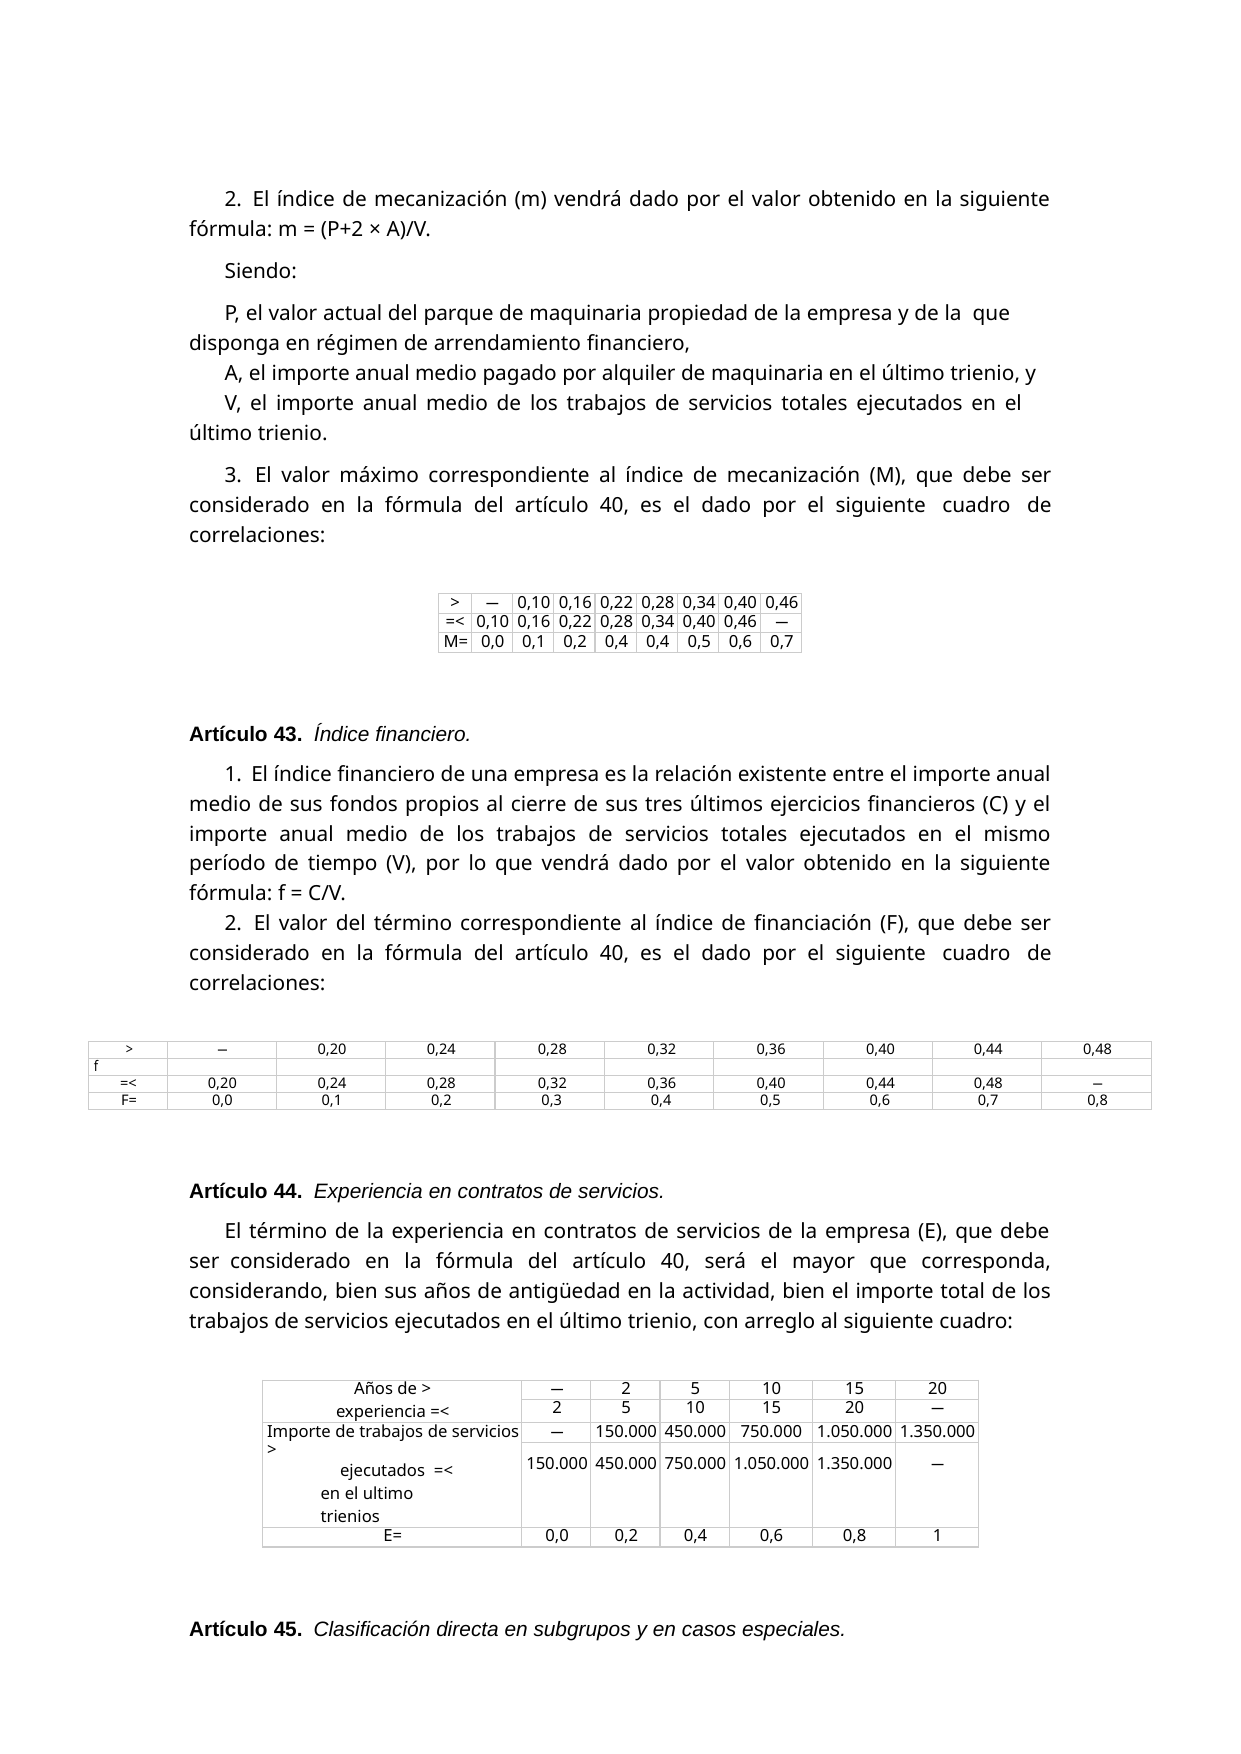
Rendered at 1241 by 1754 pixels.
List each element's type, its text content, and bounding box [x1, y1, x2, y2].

table_header – [522, 1381, 590, 1399]
text Artículo 44. Experiencia en contratos de servicios. [189, 1179, 1184, 1203]
table_header 0,16 [554, 594, 594, 613]
table_cell – [522, 1423, 590, 1442]
table_cell 0,46 [719, 614, 760, 632]
list El índice financiero de una empresa es la relación existente entre el importe anual medio de sus fondos propios al cierre de sus tres últimos ejercicios financieros (C) y el importe anual medio de los trabajos de servicios totales ejecutados en el mismo período de tiempo (V), por lo que vendrá dado por el valor obtenido en la siguiente fórmula: f = C/V. [189, 759, 1051, 907]
table_cell 0,32 [496, 1076, 604, 1092]
table_cell 0,2 [554, 633, 594, 652]
table_cell 0,1 [513, 633, 553, 652]
table_header 0,28 [496, 1042, 604, 1058]
table_cell – [896, 1443, 978, 1527]
table_cell 0,5 [678, 633, 718, 652]
table_header > [89, 1042, 167, 1058]
table_cell 0,8 [813, 1528, 895, 1546]
table_cell 1.050.000 [813, 1423, 895, 1442]
table_cell 0,4 [605, 1093, 713, 1109]
table_cell – [761, 614, 801, 632]
table_cell 0,5 [714, 1093, 823, 1109]
table_cell [277, 1059, 385, 1075]
table_cell 20 [813, 1400, 895, 1422]
table_header – [168, 1042, 276, 1058]
table_cell 0,0 [522, 1528, 590, 1546]
table_cell – [1042, 1076, 1151, 1092]
table_cell 1.050.000 [730, 1443, 812, 1527]
text El término de la experiencia en contratos de servicios de la empresa (E), que debe ser considerado en la fórmula del artículo 40, será el mayor que corresponda, considerando, bien sus años de antigüedad en la actividad, bien el importe total de los trabajos de servicios ejecutados en el último trienio, con arreglo al siguiente cuadro: [189, 1217, 1051, 1334]
table_cell 150.000 [591, 1423, 659, 1442]
table_header – [472, 594, 512, 613]
table_cell [933, 1059, 1041, 1075]
table_cell 0,48 [933, 1076, 1041, 1092]
table_cell E= [263, 1528, 521, 1546]
table_cell 0,7 [761, 633, 801, 652]
table_cell 0,40 [714, 1076, 823, 1092]
text A, el importe anual medio pagado por alquiler de maquinaria en el último trienio, y [224, 358, 1184, 387]
table_cell 0,6 [719, 633, 760, 652]
table_cell =< [89, 1076, 167, 1092]
table_cell 0,16 [513, 614, 553, 632]
table_cell 0,2 [591, 1528, 659, 1546]
list El valor máximo correspondiente al índice de mecanización (M), que debe ser considerado en la fórmula del artículo 40, es el dado por el siguiente cuadro de correlaciones: [189, 460, 1052, 548]
table_cell 0,3 [496, 1093, 604, 1109]
table_header 0,46 [761, 594, 801, 613]
table_cell – [896, 1400, 978, 1422]
table_cell 0,44 [824, 1076, 932, 1092]
table_cell 5 [591, 1400, 659, 1422]
table_header 0,24 [386, 1042, 494, 1058]
table_header 0,20 [277, 1042, 385, 1058]
table_cell [496, 1059, 604, 1075]
table_cell 1 [896, 1528, 978, 1546]
table_cell Importe de trabajos de servicios > ejecutados =< en el ultimo trienios [263, 1423, 521, 1527]
table_header 0,40 [719, 594, 760, 613]
text Artículo 43. Índice financiero. [189, 722, 1184, 746]
table_cell 0,4 [637, 633, 677, 652]
table_header 5 [661, 1381, 729, 1399]
table_cell 0,40 [678, 614, 718, 632]
table_header 0,34 [678, 594, 718, 613]
table_cell 2 [522, 1400, 590, 1422]
table_cell 0,34 [637, 614, 677, 632]
table_cell 0,10 [472, 614, 512, 632]
table_header 0,22 [596, 594, 636, 613]
table_header 15 [813, 1381, 895, 1399]
table_cell =< [439, 614, 471, 632]
table_header 0,28 [637, 594, 677, 613]
text Siendo: [224, 256, 1184, 284]
table_cell 0,6 [824, 1093, 932, 1109]
table_cell 15 [730, 1400, 812, 1422]
table_header 10 [730, 1381, 812, 1399]
table_header 0,48 [1042, 1042, 1151, 1058]
table_cell 0,4 [661, 1528, 729, 1546]
table_cell 0,20 [168, 1076, 276, 1092]
table_header 2 [591, 1381, 659, 1399]
table_cell 0,0 [472, 633, 512, 652]
text V, el importe anual medio de los trabajos de servicios totales ejecutados en el último trienio. [189, 388, 1051, 446]
table_cell [824, 1059, 932, 1075]
table_cell 0,4 [596, 633, 636, 652]
table_header 20 [896, 1381, 978, 1399]
table_header 0,10 [513, 594, 553, 613]
table_cell 0,28 [596, 614, 636, 632]
table_cell [714, 1059, 823, 1075]
table_cell 0,28 [386, 1076, 494, 1092]
table_header 0,32 [605, 1042, 713, 1058]
table_cell 0,6 [730, 1528, 812, 1546]
table_cell 0,22 [554, 614, 594, 632]
table_cell 10 [661, 1400, 729, 1422]
table_cell 0,2 [386, 1093, 494, 1109]
table_cell 1.350.000 [896, 1423, 978, 1442]
table_cell 450.000 [661, 1423, 729, 1442]
table_cell 450.000 [591, 1443, 659, 1527]
table_cell 750.000 [661, 1443, 729, 1527]
table_cell 1.350.000 [813, 1443, 895, 1527]
table_cell 0,36 [605, 1076, 713, 1092]
table_cell [605, 1059, 713, 1075]
table_cell [168, 1059, 276, 1075]
table_cell M= [439, 633, 471, 652]
table_cell 0,8 [1042, 1093, 1151, 1109]
table_header 0,36 [714, 1042, 823, 1058]
table_cell 0,0 [168, 1093, 276, 1109]
list El valor del término correspondiente al índice de financiación (F), que debe ser considerado en la fórmula del artículo 40, es el dado por el siguiente cuadro de correlaciones: [189, 908, 1052, 996]
table_cell 150.000 [522, 1443, 590, 1527]
table_cell 0,7 [933, 1093, 1041, 1109]
text P, el valor actual del parque de maquinaria propiedad de la empresa y de la que disponga en régimen de arrendamiento financiero, [189, 298, 1051, 357]
text Artículo 45. Clasificación directa en subgrupos y en casos especiales. [189, 1617, 1184, 1641]
table_cell 0,1 [277, 1093, 385, 1109]
table_cell [386, 1059, 494, 1075]
table_header 0,44 [933, 1042, 1041, 1058]
list El índice de mecanización (m) vendrá dado por el valor obtenido en la siguiente fórmula: m = (P+2 × A)/V. [189, 184, 1051, 242]
table_cell [1042, 1059, 1151, 1075]
table_cell 750.000 [730, 1423, 812, 1442]
table_cell 0,24 [277, 1076, 385, 1092]
table_header Años de > experiencia =< [263, 1381, 521, 1422]
table_cell F= [89, 1093, 167, 1109]
table_header 0,40 [824, 1042, 932, 1058]
table_header > [439, 594, 471, 613]
table_cell f [89, 1059, 167, 1075]
